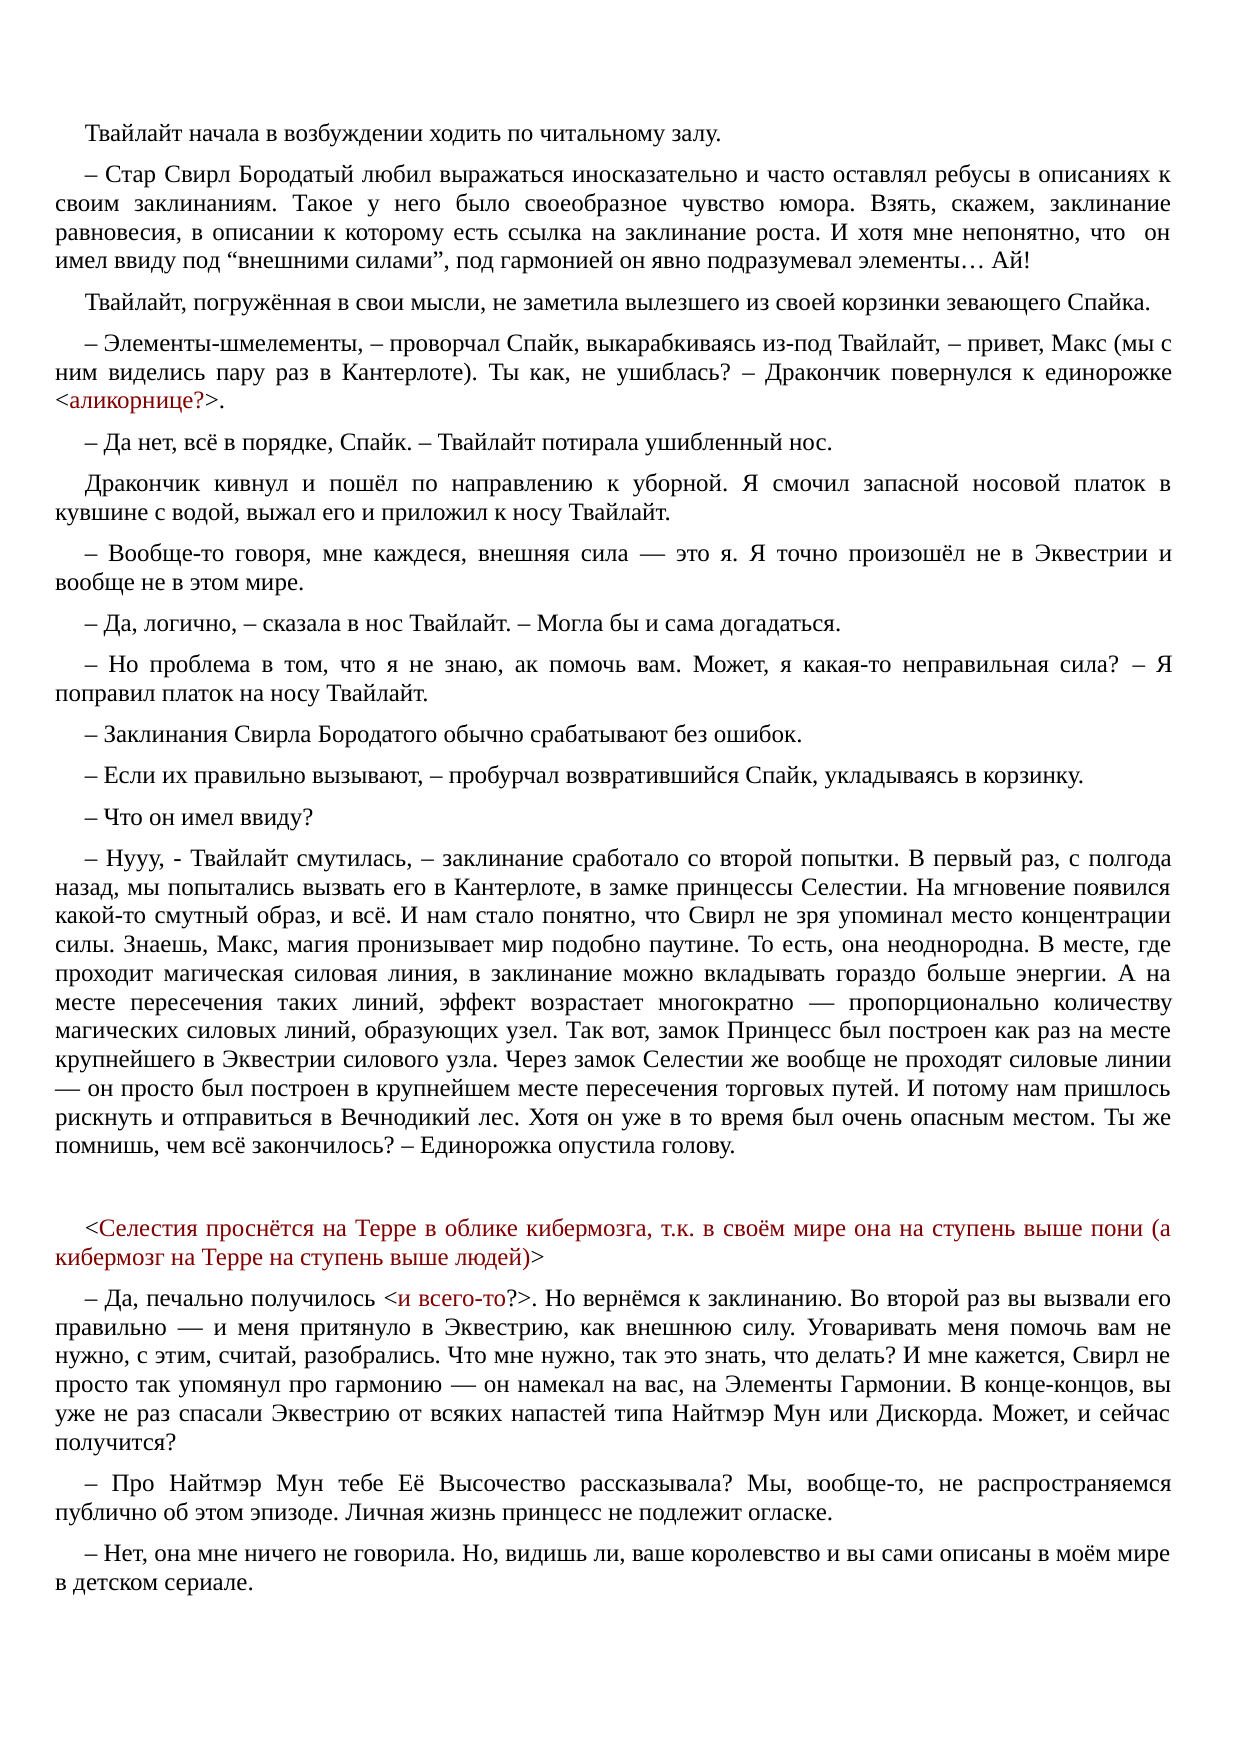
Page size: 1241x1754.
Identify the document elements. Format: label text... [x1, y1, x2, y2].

text – Да, логично, – сказала в нос Твайлайт. – Могла бы и сама догадаться. [55, 608, 1172, 637]
text – Заклинания Свирла Бородатого обычно срабатывают без ошибок. [55, 719, 1172, 748]
text Дракончик кивнул и пошёл по направлению к уборной. Я смочил запасной носовой платок в кувшине с водой, выжал его и приложил к носу Твайлайт. [55, 468, 1172, 526]
text Твайлайт, погружённая в свои мысли, не заметила вылезшего из своей корзинки зевающего Спайка. [55, 287, 1172, 316]
text – Если их правильно вызывают, – пробурчал возвратившийся Спайк, укладываясь в корзинку. [55, 761, 1172, 789]
text – Да нет, всё в порядке, Спайк. – Твайлайт потирала ушибленный нос. [55, 427, 1172, 456]
text – Стар Свирл Бородатый любил выражаться иносказательно и часто оставлял ребусы в описаниях к своим заклинаниям. Такое у него было своеобразное чувство юмора. Взять, скажем, заклинание равновесия, в описании к которому есть ссылка на заклинание роста. И хотя мне непонятно, что он имел ввиду под “внешними силами”, под гармонией он явно подразумевал элементы… Ай! [55, 159, 1172, 274]
text – Про Найтмэр Мун тебе Её Высочество рассказывала? Мы, вообще-то, не распространяемся публично об этом эпизоде. Личная жизнь принцесс не подлежит огласке. [55, 1468, 1172, 1526]
text – Нет, она мне ничего не говорила. Но, видишь ли, ваше королевство и вы сами описаны в моём мире в детском сериале. [55, 1538, 1172, 1596]
text – Да, печально получилось <и всего-то?>. Но вернёмся к заклинанию. Во второй раз вы вызвали его правильно — и меня притянуло в Эквестрию, как внешнюю силу. Уговаривать меня помочь вам не нужно, с этим, считай, разобрались. Что мне нужно, так это знать, что делать? И мне кажется, Свирл не просто так упомянул про гармонию — он намекал на вас, на Элементы Гармонии. В конце-концов, вы уже не раз спасали Эквестрию от всяких напастей типа Найтмэр Мун или Дискорда. Может, и сейчас получится? [55, 1283, 1172, 1456]
text – Вообще-то говоря, мне каждеся, внешняя сила — это я. Я точно произошёл не в Эквестрии и вообще не в этом мире. [55, 538, 1172, 596]
text <Селестия проснётся на Терре в облике кибермозга, т.к. в своём мире она на ступень выше пони (а кибермозг на Терре на ступень выше людей)> [55, 1213, 1172, 1271]
text Твайлайт начала в возбуждении ходить по читальному залу. [55, 118, 1172, 147]
text – Но проблема в том, что я не знаю, ак помочь вам. Может, я какая-то неправильная сила? – Я поправил платок на носу Твайлайт. [55, 649, 1172, 707]
text – Что он имел ввиду? [55, 802, 1172, 831]
text – Элементы-шмелементы, – проворчал Спайк, выкарабкиваясь из-под Твайлайт, – привет, Макс (мы с ним виделись пару раз в Кантерлоте). Ты как, не ушиблась? – Дракончик повернулся к единорожке <аликорнице?>. [55, 328, 1172, 414]
text – Нууу, - Твайлайт смутилась, – заклинание сработало со второй попытки. В первый раз, с полгода назад, мы попытались вызвать его в Кантерлоте, в замке принцессы Селестии. На мгновение появился какой-то смутный образ, и всё. И нам стало понятно, что Свирл не зря упоминал место концентрации силы. Знаешь, Макс, магия пронизывает мир подобно паутине. То есть, она неоднородна. В месте, где проходит магическая силовая линия, в заклинание можно вкладывать гораздо больше энергии. А на месте пересечения таких линий, эффект возрастает многократно — пропорционально количеству магических силовых линий, образующих узел. Так вот, замок Принцесс был построен как раз на месте крупнейшего в Эквестрии силового узла. Через замок Селестии же вообще не проходят силовые линии — он просто был построен в крупнейшем месте пересечения торговых путей. И потому нам пришлось рискнуть и отправиться в Вечнодикий лес. Хотя он уже в то время был очень опасным местом. Ты же помнишь, чем всё закончилось? – Единорожка опустила голову. [55, 843, 1172, 1159]
